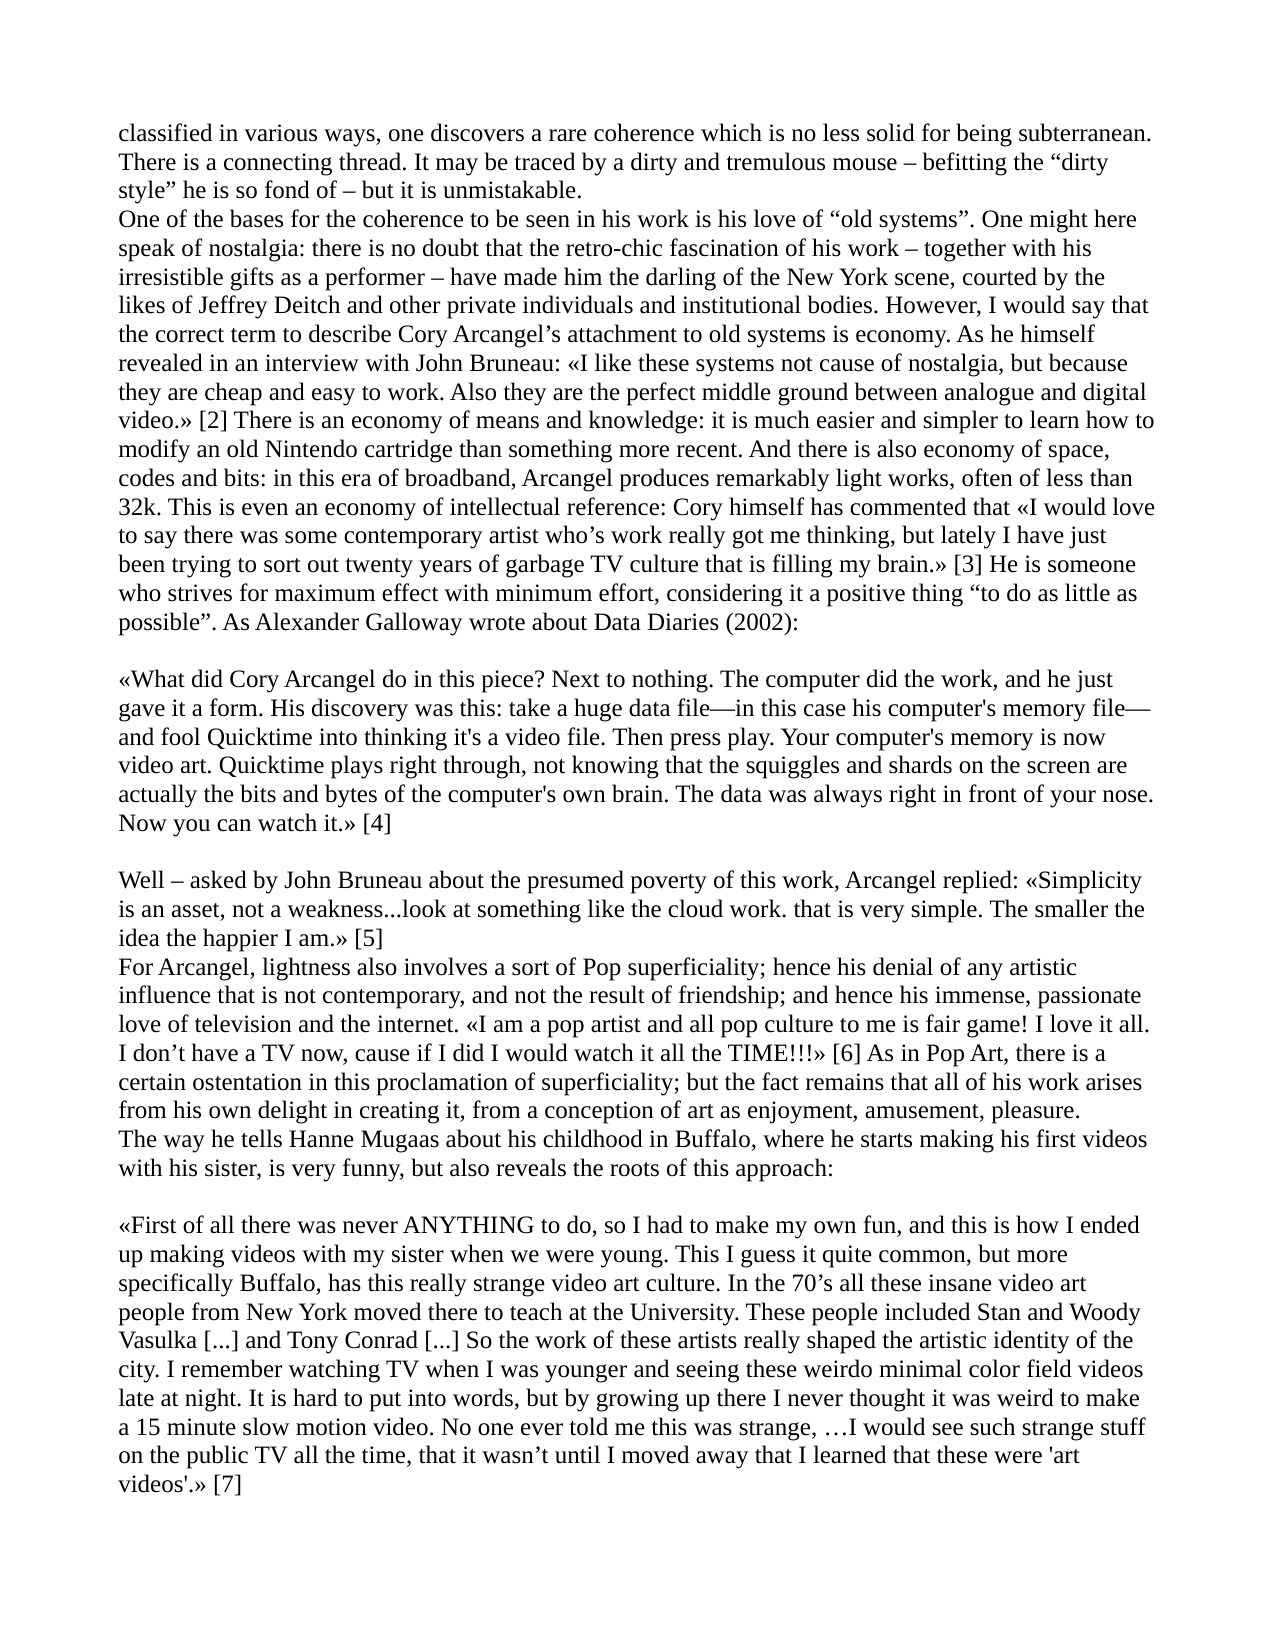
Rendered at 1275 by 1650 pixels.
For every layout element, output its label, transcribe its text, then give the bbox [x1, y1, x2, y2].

text The way he tells Hanne Mugaas about his childhood in Buffalo, where he starts making his first videos with his sister, is very funny, but also reveals the roots of this approach: [118, 1124, 1157, 1182]
text classified in various ways, one discovers a rare coherence which is no less solid for being subterranean. There is a connecting thread. It may be traced by a dirty and tremulous mouse – befitting the “dirty style” he is so fond of – but it is unmistakable. [118, 118, 1157, 204]
text For Arcangel, lightness also involves a sort of Pop superficiality; hence his denial of any artistic influence that is not contemporary, and not the result of friendship; and hence his immense, passionate love of television and the internet. «I am a pop artist and all pop culture to me is fair game! I love it all. I don’t have a TV now, cause if I did I would watch it all the TIME!!!» [6] As in Pop Art, there is a certain ostentation in this proclamation of superficiality; but the fact remains that all of his work arises from his own delight in creating it, from a conception of art as enjoyment, amusement, pleasure. [118, 952, 1157, 1124]
text One of the bases for the coherence to be seen in his work is his love of “old systems”. One might here speak of nostalgia: there is no doubt that the retro-chic fascination of his work – together with his irresistible gifts as a performer – have made him the darling of the New York scene, courted by the likes of Jeffrey Deitch and other private individuals and institutional bodies. However, I would say that the correct term to describe Cory Arcangel’s attachment to old systems is economy. As he himself revealed in an interview with John Bruneau: «I like these systems not cause of nostalgia, but because they are cheap and easy to work. Also they are the perfect middle ground between analogue and digital video.» [2] There is an economy of means and knowledge: it is much easier and simpler to learn how to modify an old Nintendo cartridge than something more recent. And there is also economy of space, codes and bits: in this era of broadband, Arcangel produces remarkably light works, often of less than 32k. This is even an economy of intellectual reference: Cory himself has commented that «I would love to say there was some contemporary artist who’s work really got me thinking, but lately I have just been trying to sort out twenty years of garbage TV culture that is filling my brain.» [3] He is someone who strives for maximum effect with minimum effort, considering it a positive thing “to do as little as possible”. As Alexander Galloway wrote about Data Diaries (2002): [118, 204, 1157, 636]
text «What did Cory Arcangel do in this piece? Next to nothing. The computer did the work, and he just gave it a form. His discovery was this: take a huge data file—in this case his computer's memory file—and fool Quicktime into thinking it's a video file. Then press play. Your computer's memory is now video art. Quicktime plays right through, not knowing that the squiggles and shards on the screen are actually the bits and bytes of the computer's own brain. The data was always right in front of your nose. Now you can watch it.» [4] [118, 664, 1157, 837]
text «First of all there was never ANYTHING to do, so I had to make my own fun, and this is how I ended up making videos with my sister when we were young. This I guess it quite common, but more specifically Buffalo, has this really strange video art culture. In the 70’s all these insane video art people from New York moved there to teach at the University. These people included Stan and Woody Vasulka [...] and Tony Conrad [...] So the work of these artists really shaped the artistic identity of the city. I remember watching TV when I was younger and seeing these weirdo minimal color field videos late at night. It is hard to put into words, but by growing up there I never thought it was weird to make a 15 minute slow motion video. No one ever told me this was strange, …I would see such strange stuff on the public TV all the time, that it wasn’t until I moved away that I learned that these were 'art videos'.» [7] [118, 1211, 1157, 1498]
text Well – asked by John Bruneau about the presumed poverty of this work, Arcangel replied: «Simplicity is an asset, not a weakness...look at something like the cloud work. that is very simple. The smaller the idea the happier I am.» [5] [118, 866, 1157, 952]
